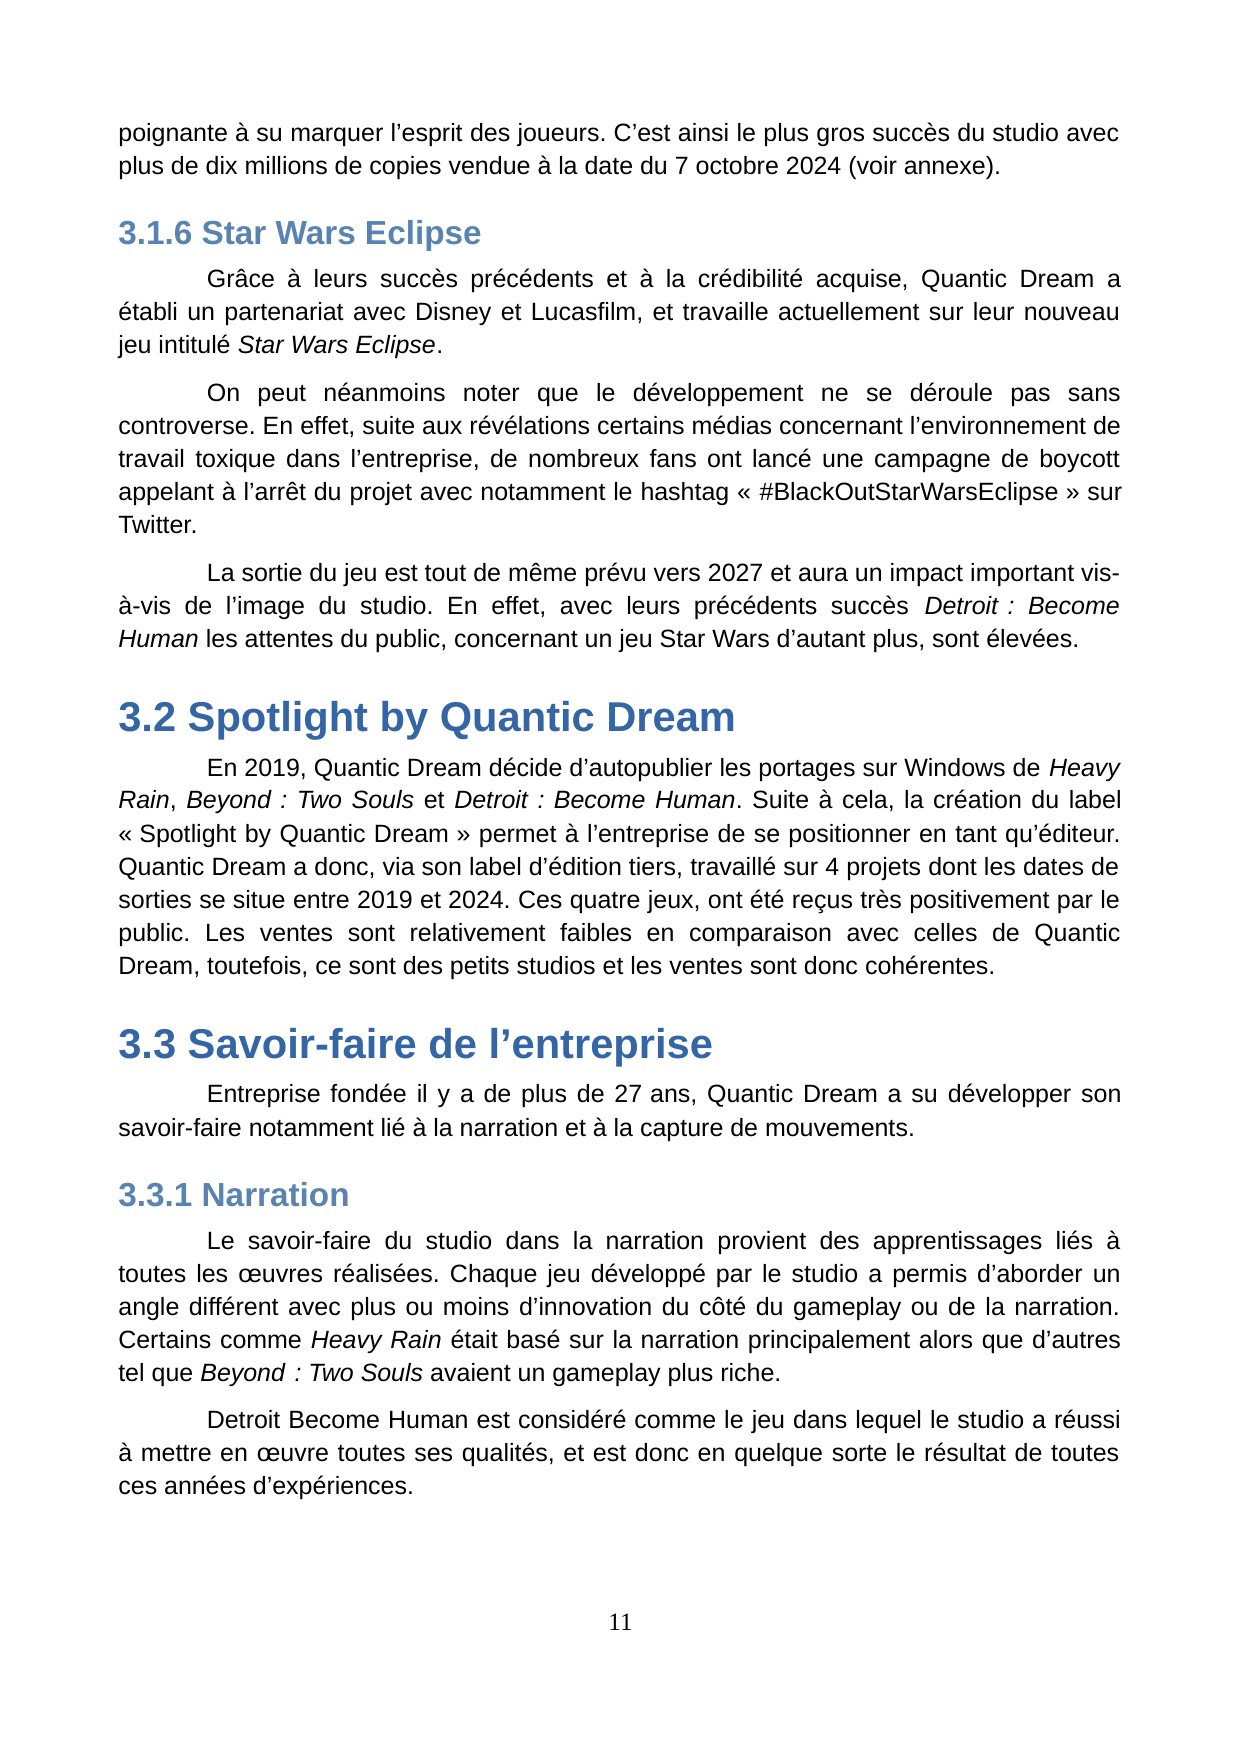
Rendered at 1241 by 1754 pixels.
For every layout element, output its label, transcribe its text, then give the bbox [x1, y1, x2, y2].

text La sortie du jeu est tout de même prévu vers 2027 et aura un impact important vis-à-vis de l’image du studio. En effet, avec leurs précédents succès Detroit : Become Human les attentes du public, concernant un jeu Star Wars d’autant plus, sont élevées. [118, 558, 1122, 652]
subtitle 3.3.1 Narration [118, 1175, 1122, 1213]
text On peut néanmoins noter que le développement ne se déroule pas sans controverse. En effet, suite aux révélations certains médias concernant l’environnement de travail toxique dans l’entreprise, de nombreux fans ont lancé une campagne de boycott appelant à l’arrêt du projet avec notamment le hashtag « #BlackOutStarWarsEclipse » sur Twitter. [118, 378, 1122, 539]
text En 2019, Quantic Dream décide d’autopublier les portages sur Windows de Heavy Rain, Beyond : Two Souls et Detroit : Become Human. Suite à cela, la création du label « Spotlight by Quantic Dream » permet à l’entreprise de se positionner en tant qu’éditeur. Quantic Dream a donc, via son label d’édition tiers, travaillé sur 4 projets dont les dates de sorties se situe entre 2019 et 2024. Ces quatre jeux, ont été reçus très positivement par le public. Les ventes sont relativement faibles en comparaison avec celles de Quantic Dream, toutefois, ce sont des petits studios et les ventes sont donc cohérentes. [118, 752, 1122, 979]
text Grâce à leurs succès précédents et à la crédibilité acquise, Quantic Dream a établi un partenariat avec Disney et Lucasfilm, et travaille actuellement sur leur nouveau jeu intitulé Star Wars Eclipse. [118, 264, 1122, 359]
text Detroit Become Human est considéré comme le jeu dans lequel le studio a réussi à mettre en œuvre toutes ses qualités, et est donc en quelque sorte le résultat de toutes ces années d’expériences. [118, 1405, 1122, 1500]
subtitle 3.1.6 Star Wars Eclipse [118, 213, 1122, 252]
text Entreprise fondée il y a de plus de 27 ans, Quantic Dream a su développer son savoir-faire notamment lié à la narration et à la capture de mouvements. [118, 1079, 1122, 1141]
subtitle 3.3 Savoir-faire de l’entreprise [118, 1019, 1122, 1067]
text Le savoir-faire du studio dans la narration provient des apprentissages liés à toutes les œuvres réalisées. Chaque jeu développé par le studio a permis d’aborder un angle différent avec plus ou moins d’innovation du côté du gameplay ou de la narration. Certains comme Heavy Rain était basé sur la narration principalement alors que d’autres tel que Beyond : Two Souls avaient un gameplay plus riche. [118, 1226, 1122, 1386]
text poignante à su marquer l’esprit des joueurs. C’est ainsi le plus gros succès du studio avec plus de dix millions de copies vendue à la date du 7 octobre 2024 (voir annexe). [118, 118, 1122, 180]
subtitle 3.2 Spotlight by Quantic Dream [118, 692, 1122, 740]
